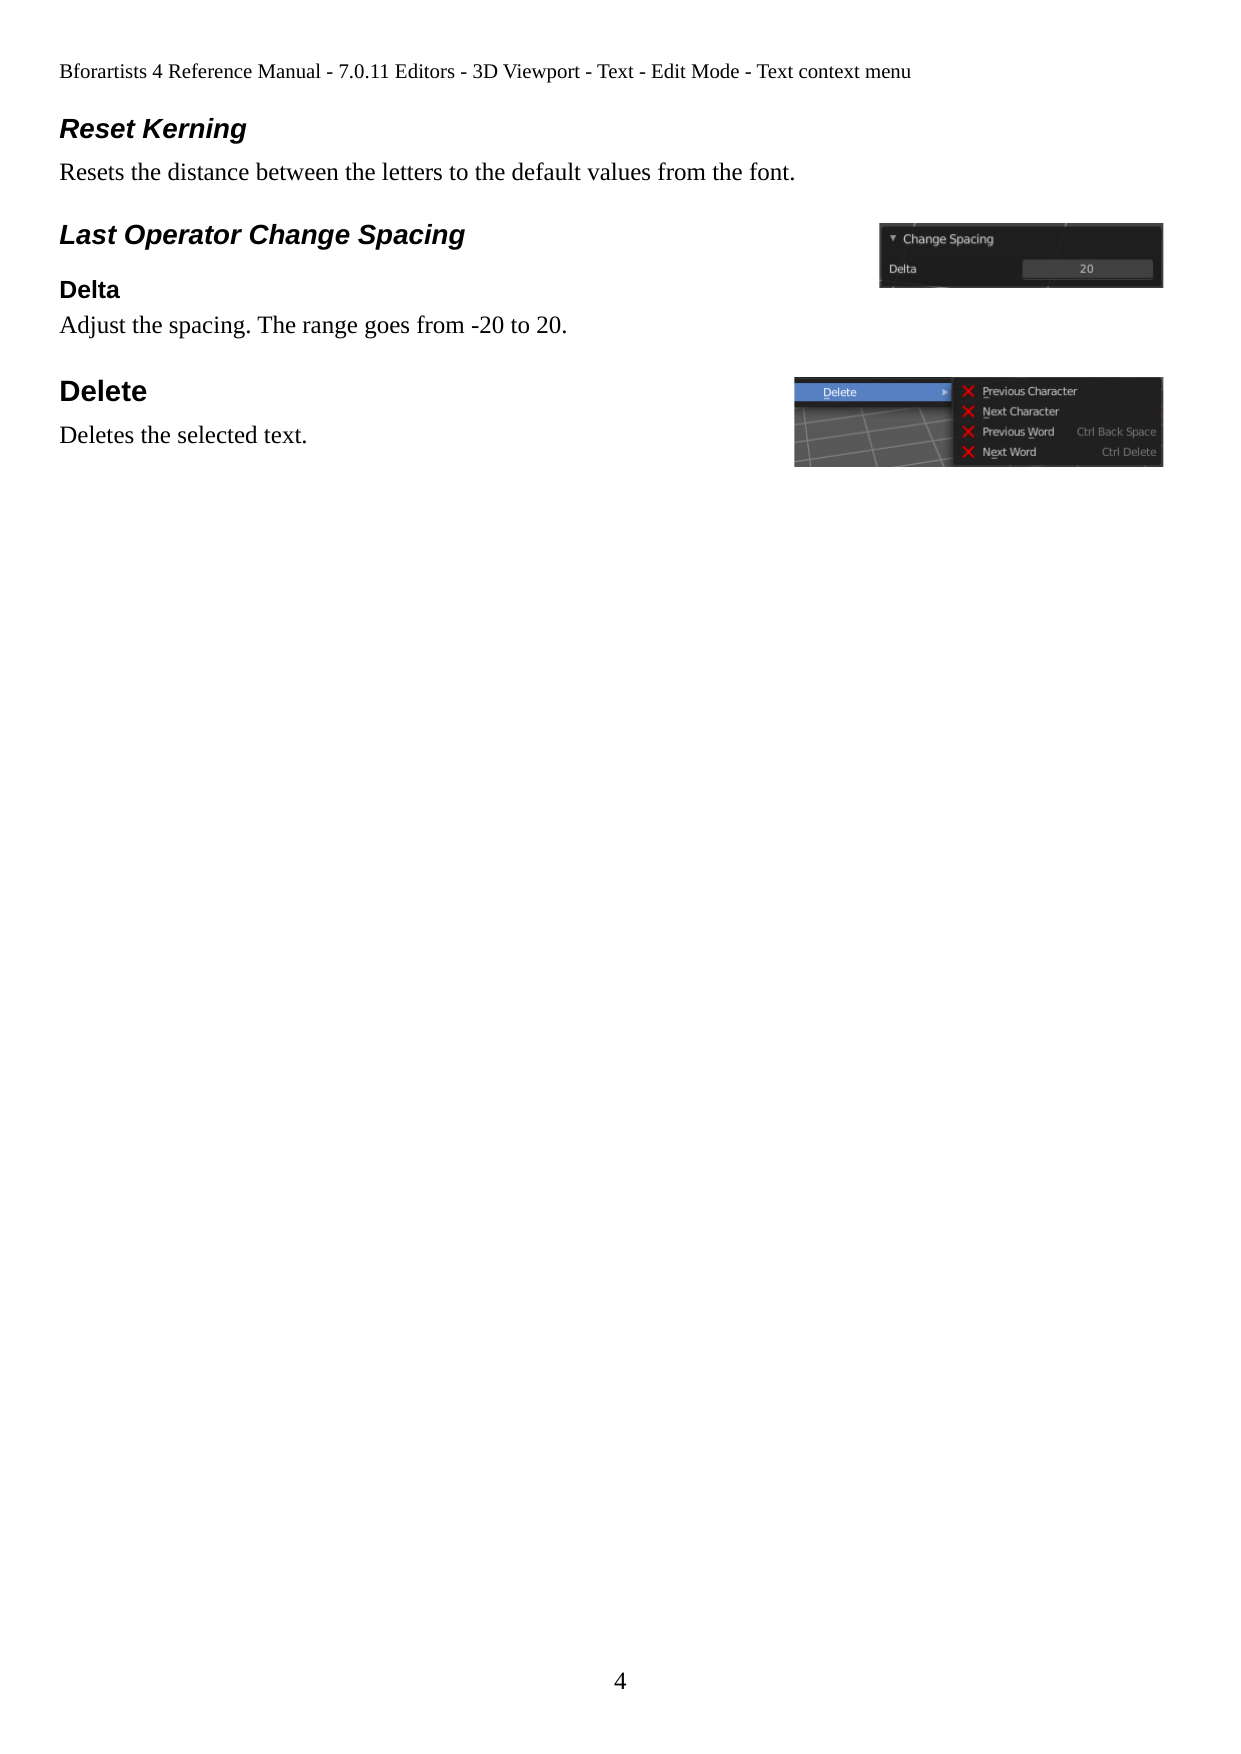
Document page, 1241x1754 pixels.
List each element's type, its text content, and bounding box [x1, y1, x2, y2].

subtitle Delete [59, 374, 1181, 408]
subtitle Last Operator Change Spacing [59, 218, 1181, 250]
text Deletes the selected text. [59, 420, 794, 449]
text Resets the distance between the letters to the default values from the font. [59, 157, 1181, 186]
subtitle Delta [59, 275, 1181, 304]
subtitle Reset Kerning [59, 113, 1181, 144]
picture [879, 223, 1164, 288]
text Adjust the spacing. The range goes from -20 to 20. [59, 310, 1181, 339]
picture [794, 377, 1164, 467]
